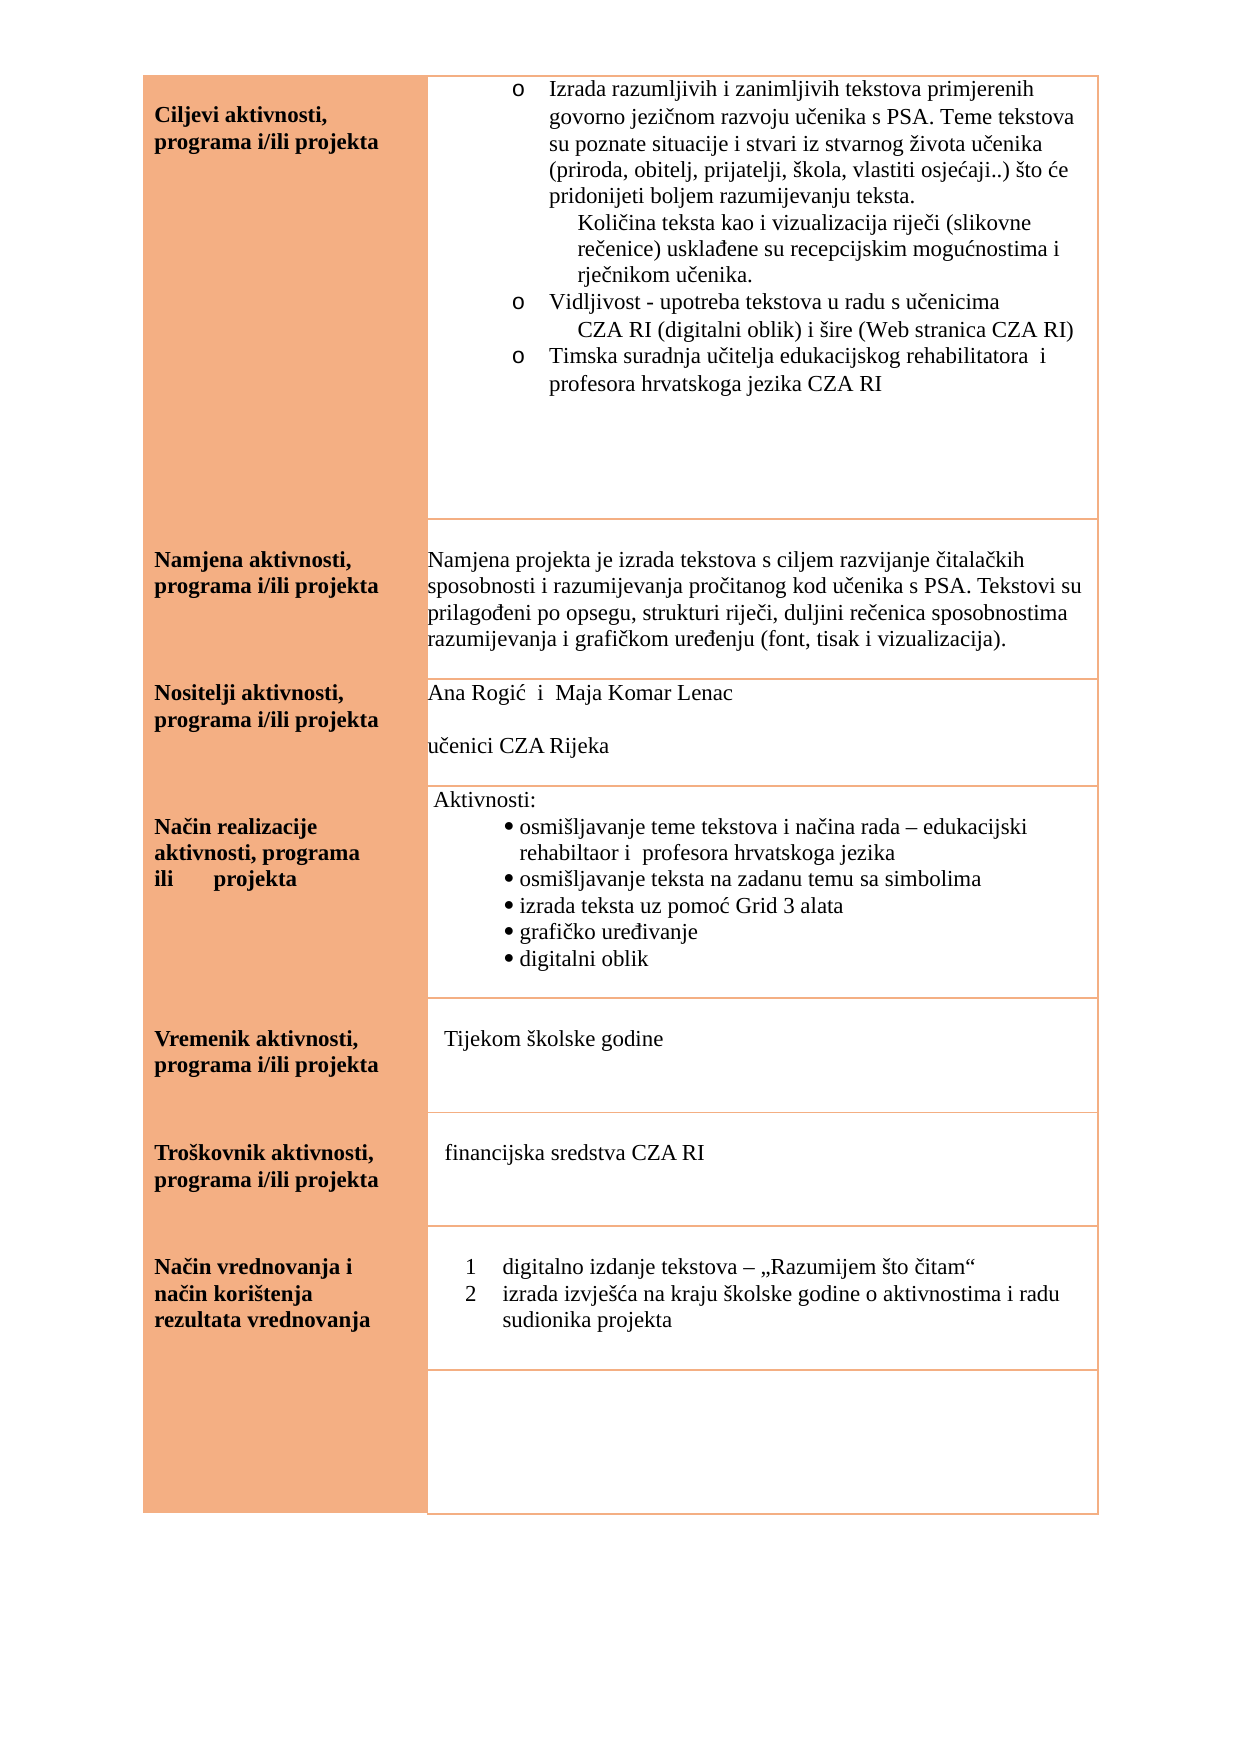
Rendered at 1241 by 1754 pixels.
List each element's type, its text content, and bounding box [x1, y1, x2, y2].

table_cell financijska sredstva CZA RI [428, 1113, 1097, 1225]
table_cell digitalno izdanje tekstova – „Razumijem što čitam“ izrada izvješća na kraju školske godine o aktivnostima i radu sudionika projekta [428, 1227, 1097, 1369]
table_cell Način vrednovanja i način korištenja rezultata vrednovanja [143, 1225, 427, 1369]
table_cell Ana Rogić i Maja Komar Lenac učenici CZA Rijeka [428, 680, 1097, 785]
table_cell Tijekom školske godine [428, 999, 1097, 1111]
table_cell Izrada razumljivih i zanimljivih tekstova primjerenih govorno jezičnom razvoju učenika s PSA. Teme tekstova su poznate situacije i stvari iz stvarnog života učenika (priroda, obitelj, prijatelji, škola, vlastiti osjećaji..) što će pridonijeti boljem razumijevanju teksta. Količina teksta kao i vizualizacija riječi (slikovne rečenice) usklađene su recepcijskim mogućnostima i rječnikom učenika. Vidljivost - upotreba tekstova u radu s učenicima CZA RI (digitalni oblik) i šire (Web stranica CZA RI) Timska suradnja učitelja edukacijskog rehabilitatora i profesora hrvatskoga jezika CZA RI [428, 77, 1097, 518]
table_cell Ciljevi aktivnosti, programa i/ili projekta [143, 75, 427, 518]
table_cell Aktivnosti: osmišljavanje teme tekstova i načina rada – edukacijski rehabiltaor i profesora hrvatskoga jezika osmišljavanje teksta na zadanu temu sa simbolima izrada teksta uz pomoć Grid 3 alata grafičko uređivanje digitalni oblik [428, 787, 1097, 997]
table_cell Nositelji aktivnosti, programa i/ili projekta [143, 678, 427, 785]
table_cell Namjena projekta je izrada tekstova s ciljem razvijanje čitalačkih sposobnosti i razumijevanja pročitanog kod učenika s PSA. Tekstovi su prilagođeni po opsegu, strukturi riječi, duljini rečenica sposobnostima razumijevanja i grafičkom uređenju (font, tisak i vizualizacija). [428, 520, 1097, 678]
table_cell [143, 1369, 427, 1513]
table_cell Vremenik aktivnosti, programa i/ili projekta [143, 997, 427, 1111]
table_cell Način realizacije aktivnosti, programa ili projekta [143, 785, 427, 997]
table_cell Troškovnik aktivnosti, programa i/ili projekta [143, 1111, 427, 1225]
table_cell [428, 1371, 1097, 1513]
table_cell Namjena aktivnosti, programa i/ili projekta [143, 518, 427, 678]
